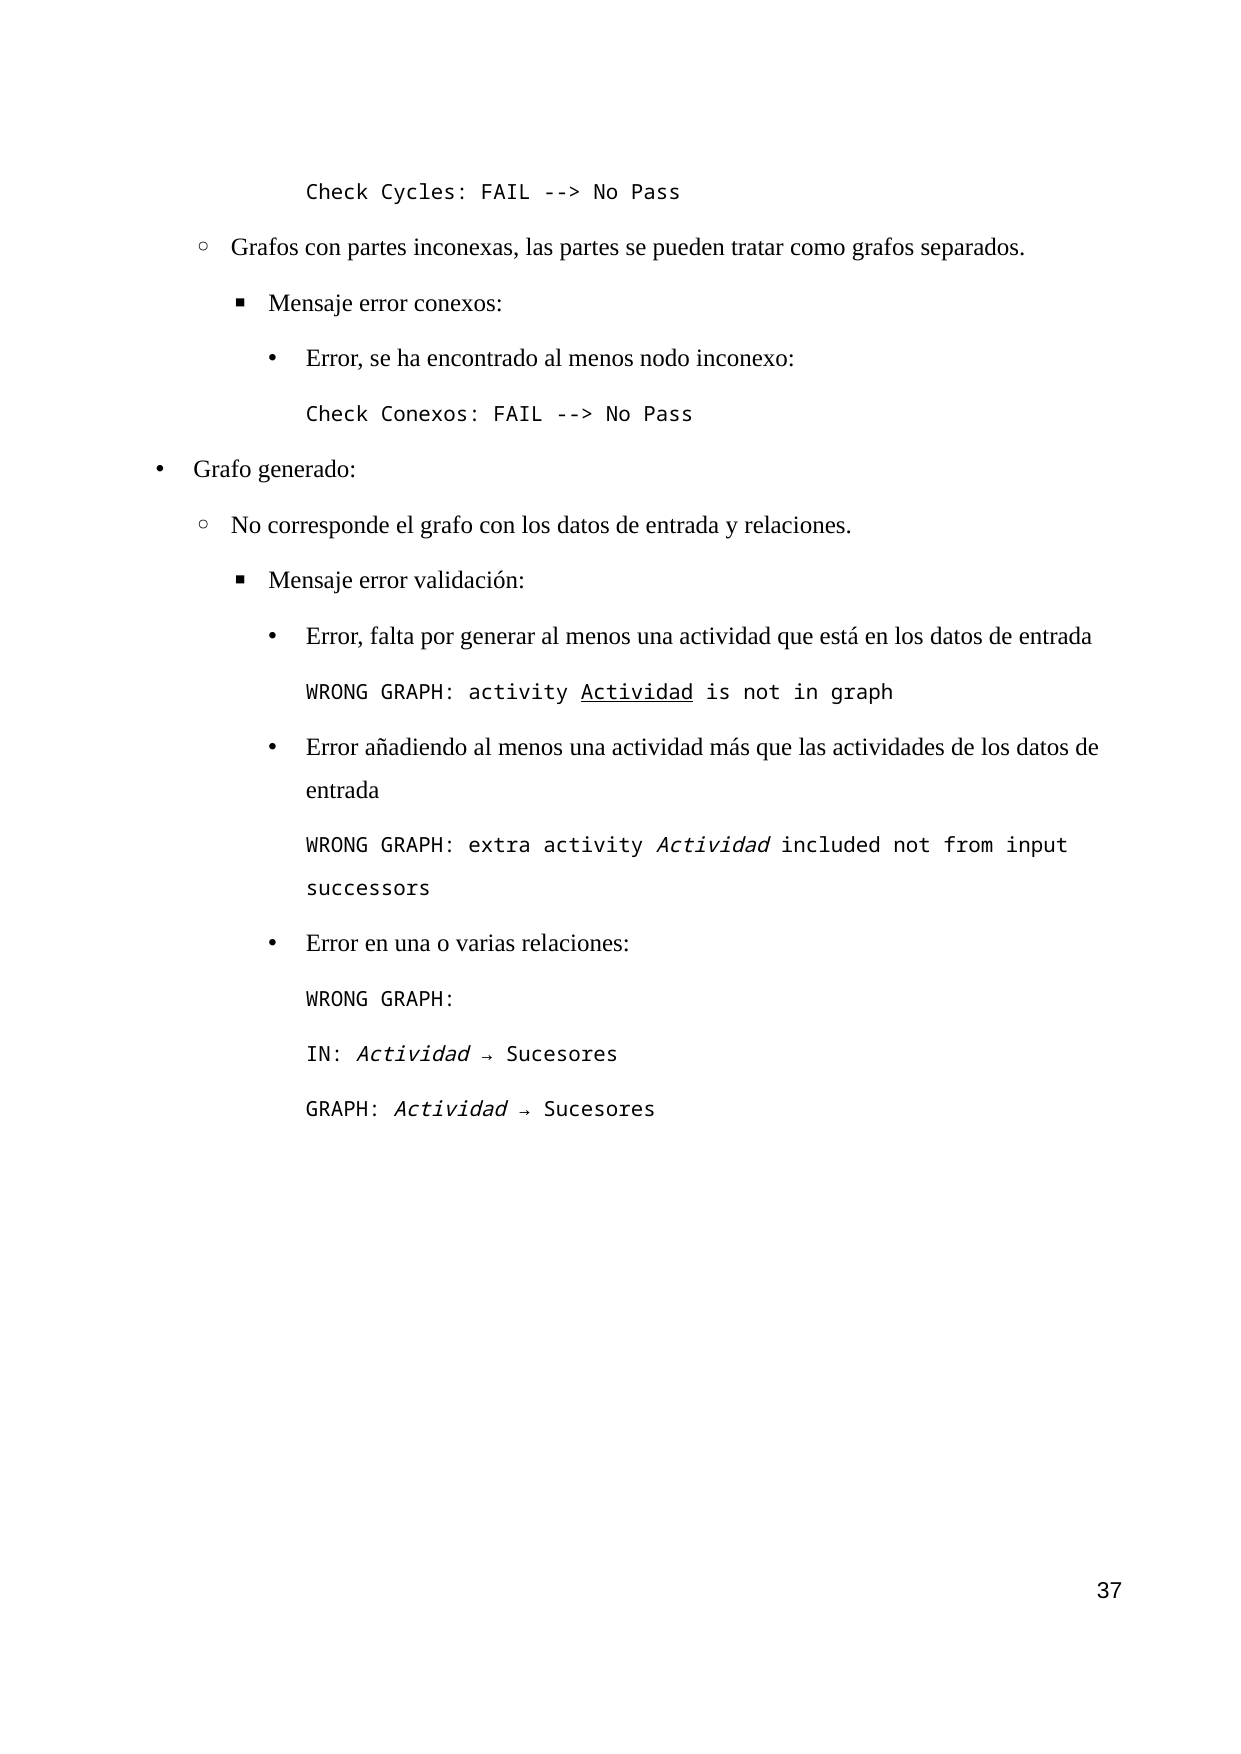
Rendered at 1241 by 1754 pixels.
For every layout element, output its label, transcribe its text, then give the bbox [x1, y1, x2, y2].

text GRAPH: Actividad → Sucesores [232, 1094, 1122, 1123]
text WRONG GRAPH: activity Actividad is not in graph [232, 677, 1122, 705]
text IN: Actividad → Sucesores [232, 1039, 1122, 1067]
list Grafos con partes inconexas, las partes se pueden tratar como grafos separados. [193, 232, 1122, 261]
list Grafo generado: [156, 454, 1122, 483]
list Error, falta por generar al menos una actividad que está en los datos de entrada [268, 621, 1122, 650]
list Error, se ha encontrado al menos nodo inconexo: [268, 343, 1122, 372]
list No corresponde el grafo con los datos de entrada y relaciones. [193, 510, 1122, 539]
text WRONG GRAPH: extra activity Actividad included not from input successors [306, 831, 1122, 902]
list Error en una o varias relaciones: [268, 928, 1122, 957]
list Error añadiendo al menos una actividad más que las actividades de los datos de entrada [268, 732, 1122, 804]
list Mensaje error conexos: [231, 288, 1122, 317]
text Check Cycles: FAIL --> No Pass [232, 177, 1122, 206]
text WRONG GRAPH: [232, 984, 1122, 1012]
text Check Conexos: FAIL --> No Pass [232, 399, 1122, 428]
list Mensaje error validación: [231, 566, 1122, 594]
